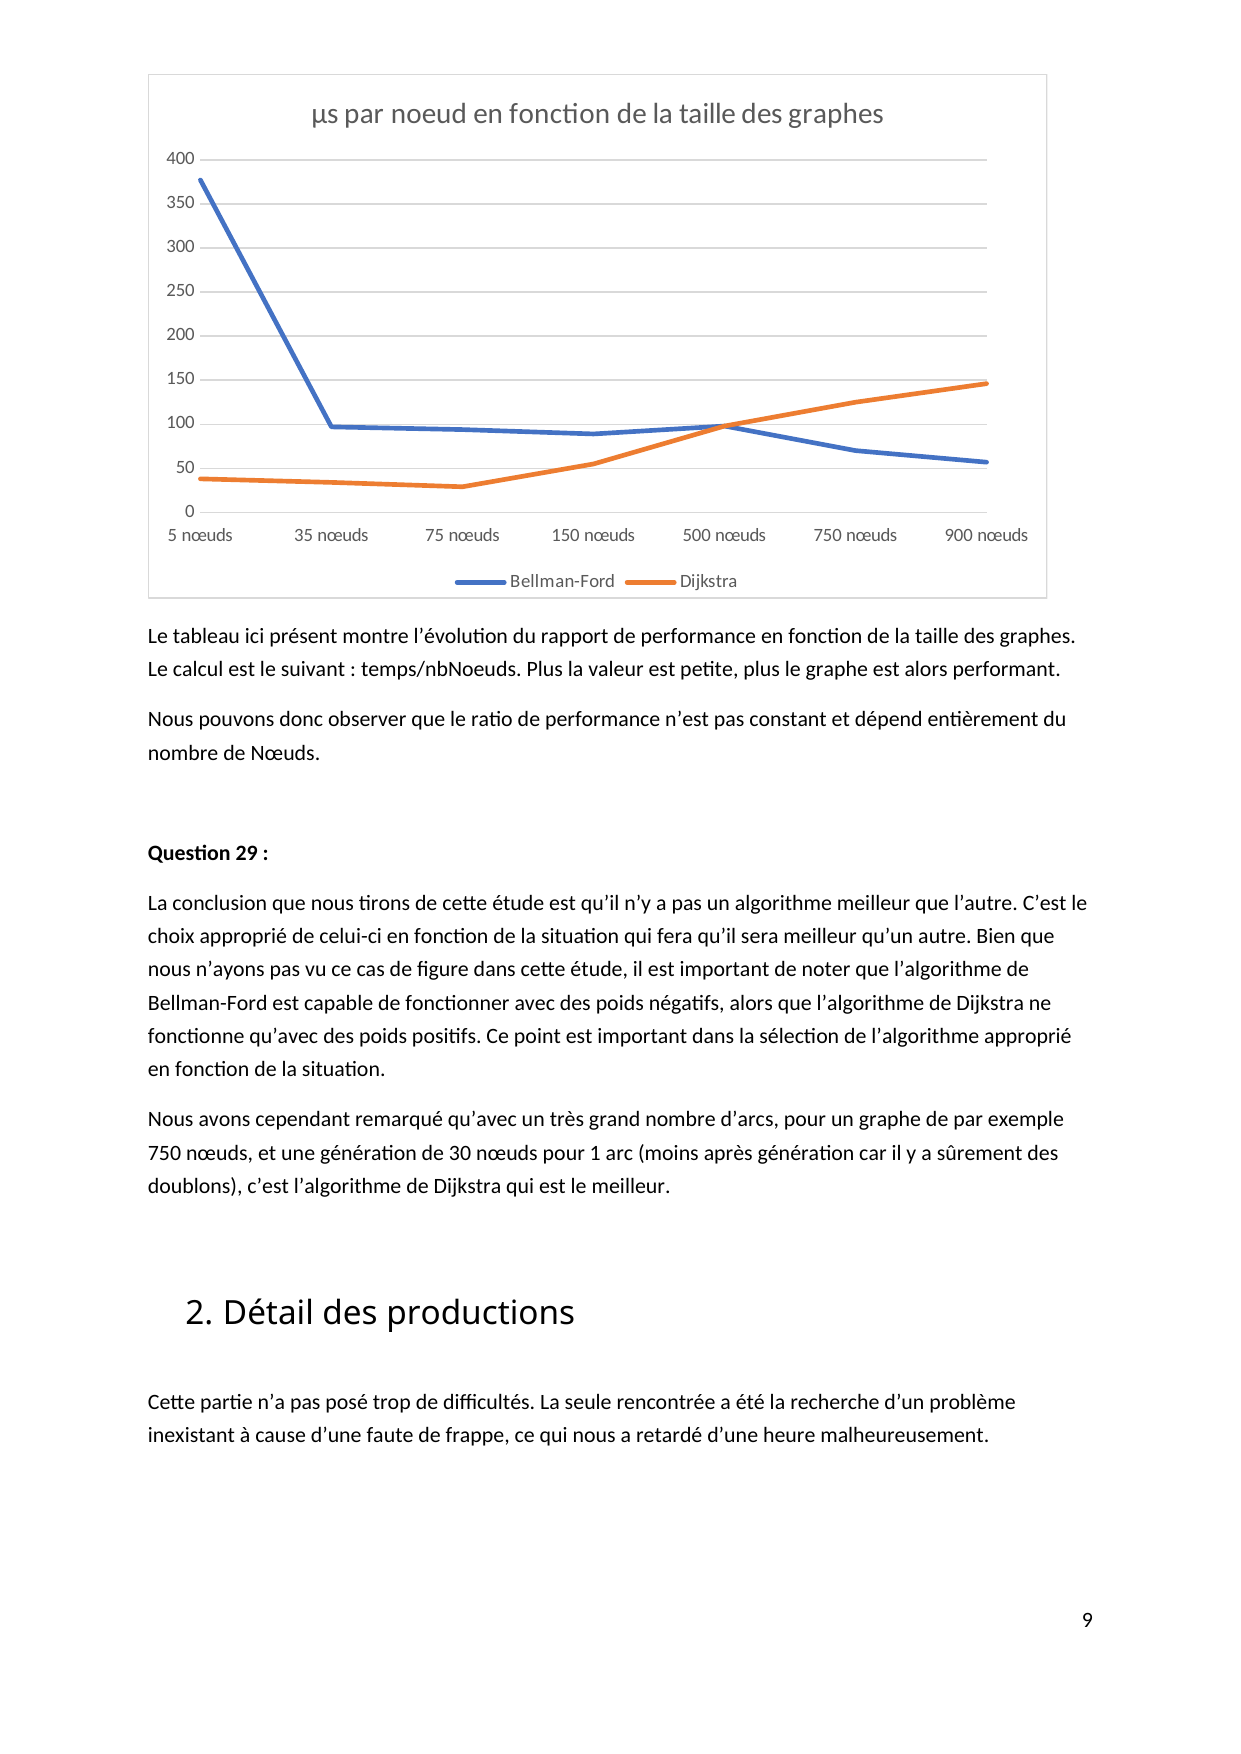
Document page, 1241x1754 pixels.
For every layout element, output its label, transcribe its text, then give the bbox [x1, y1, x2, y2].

text Cette partie n’a pas posé trop de difficultés. La seule rencontrée a été la recherche d’un problème inexistant à cause d’une faute de frappe, ce qui nous a retardé d’une heure malheureusement. [148, 1388, 1093, 1448]
text Nous pouvons donc observer que le ratio de performance n’est pas constant et dépend entièrement du nombre de Nœuds. [148, 705, 1093, 765]
text Nous avons cependant remarqué qu’avec un très grand nombre d’arcs, pour un graphe de par exemple 750 nœuds, et une génération de 30 nœuds pour 1 arc (moins après génération car il y a sûrement des doublons), c’est l’algorithme de Dijkstra qui est le meilleur. [148, 1105, 1093, 1199]
text Question 29 : [148, 839, 1093, 865]
text Le tableau ici présent montre l’évolution du rapport de performance en fonction de la taille des graphes. Le calcul est le suivant : temps/nbNoeuds. Plus la valeur est petite, plus le graphe est alors performant. [148, 622, 1093, 682]
text La conclusion que nous tirons de cette étude est qu’il n’y a pas un algorithme meilleur que l’autre. C’est le choix approprié de celui-ci en fonction de la situation qui fera qu’il sera meilleur qu’un autre. Bien que nous n’ayons pas vu ce cas de figure dans cette étude, il est important de noter que l’algorithme de Bellman-Ford est capable de fonctionner avec des poids négatifs, alors que l’algorithme de Dijkstra ne fonctionne qu’avec des poids positifs. Ce point est important dans la sélection de l’algorithme approprié en fonction de la situation. [148, 889, 1093, 1082]
subtitle Détail des productions [185, 1289, 1093, 1334]
